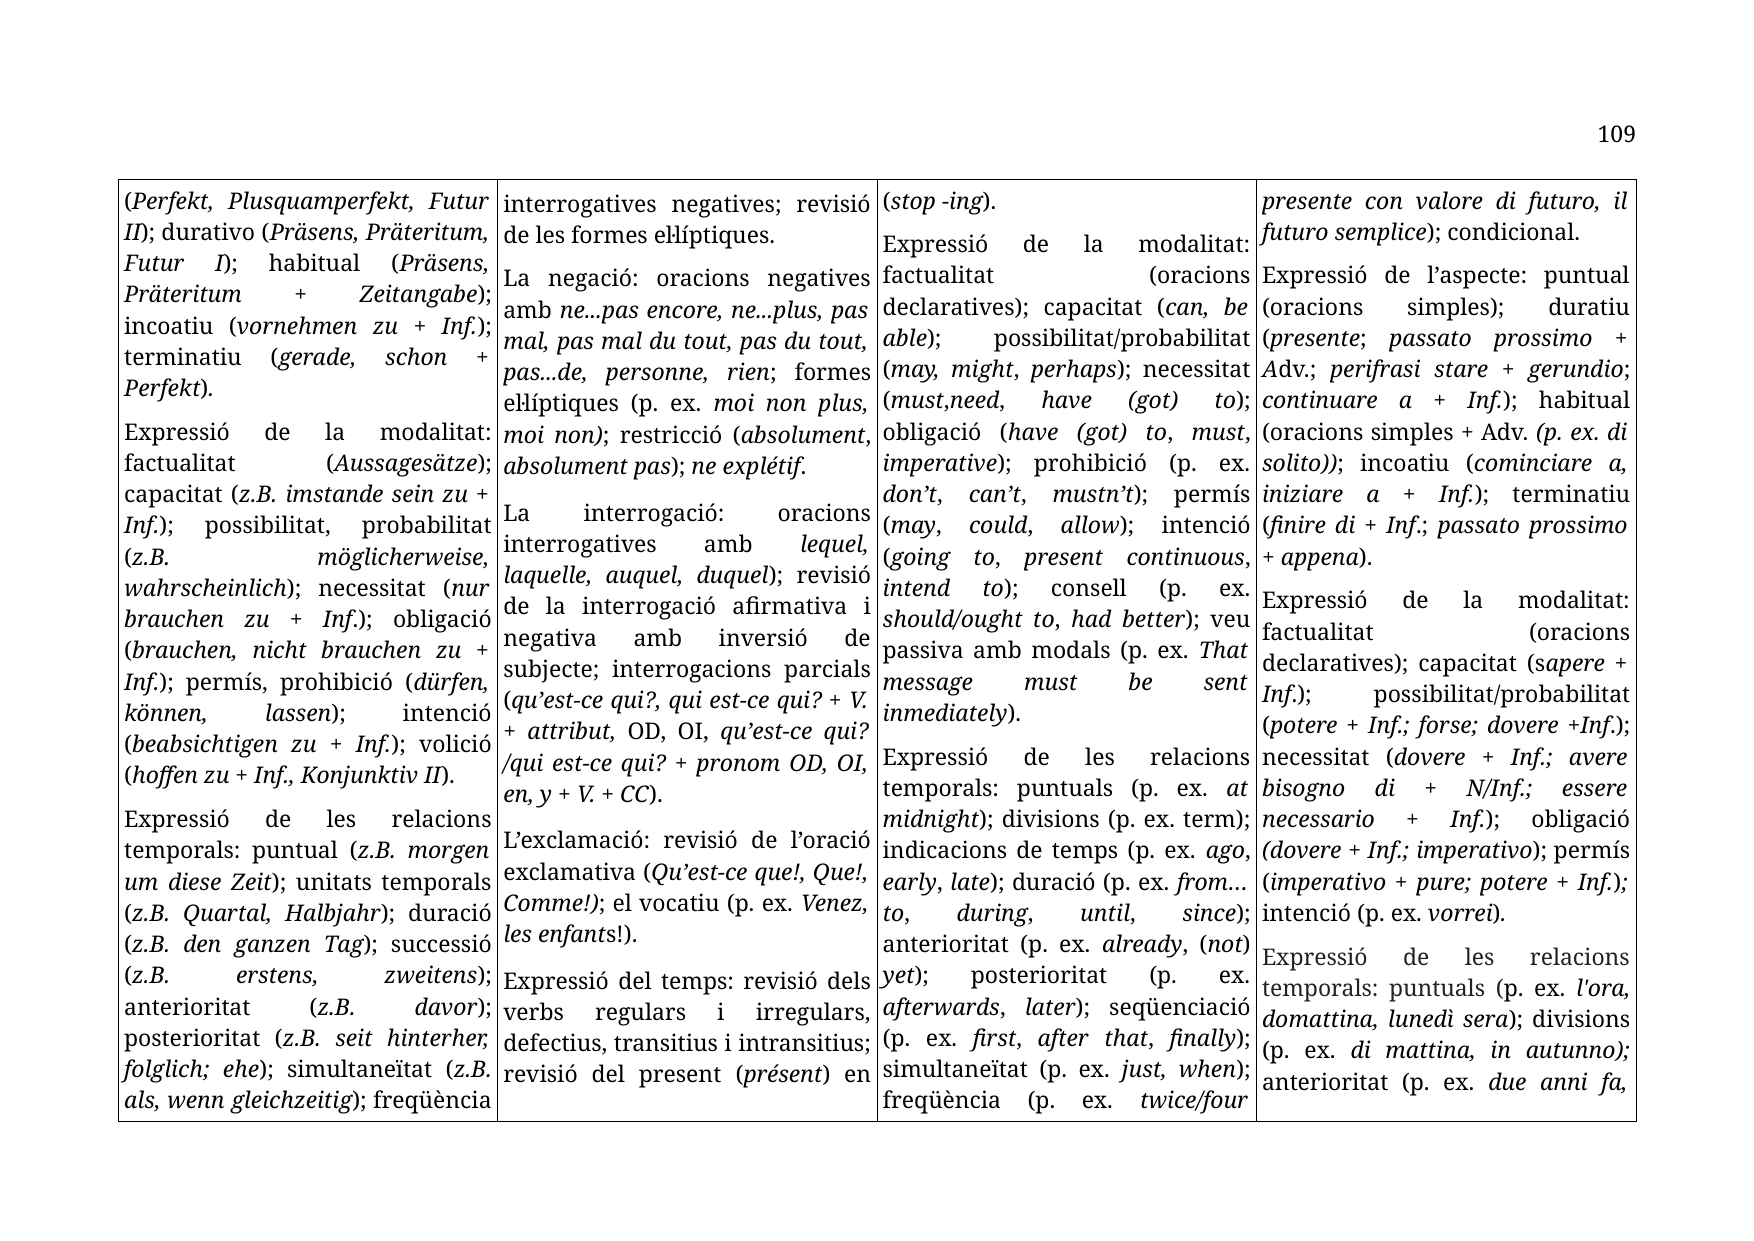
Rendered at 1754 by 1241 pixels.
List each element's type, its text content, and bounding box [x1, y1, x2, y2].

table_cell (stop -ing). Expressió de la modalitat: factualitat (oracions declaratives); capacitat (can, be able); possibilitat/probabilitat (may, might, perhaps); necessitat (must,need, have (got) to); obligació (have (got) to, must, imperative); prohibició (p. ex. don’t, can’t, mustn’t); permís (may, could, allow); intenció (going to, present continuous, intend to); consell (p. ex. should/ought to, had better); veu passiva amb modals (p. ex. That message must be sent inmediately). Expressió de les relacions temporals: puntuals (p. ex. at midnight); divisions (p. ex. term); indicacions de temps (p. ex. ago, early, late); duració (p. ex. from…to, during, until, since); anterioritat (p. ex. already, (not) yet); posterioritat (p. ex. afterwards, later); seqüenciació (p. ex. first, after that, finally); simultaneïtat (p. ex. just, when); freqüència (p. ex. twice/four [878, 180, 1256, 1121]
table_cell interrogatives negatives; revisió de les formes el·líptiques. La negació: oracions negatives amb ne...pas encore, ne...plus, pas mal, pas mal du tout, pas du tout, pas...de, personne, rien; formes el·líptiques (p. ex. moi non plus, moi non); restricció (absolument, absolument pas); ne explétif. La interrogació: oracions interrogatives amb lequel, laquelle, auquel, duquel); revisió de la interrogació afirmativa i negativa amb inversió de subjecte; interrogacions parcials (qu’est-ce qui?, qui est-ce qui? + V. + attribut, OD, OI, qu’est-ce qui? /qui est-ce qui? + pronom OD, OI, en, y + V. + CC). L’exclamació: revisió de l’oració exclamativa (Qu’est-ce que!, Que!, Comme!); el vocatiu (p. ex. Venez, les enfants!). Expressió del temps: revisió dels verbs regulars i irregulars, defectius, transitius i intransitius; revisió del present (présent) en [498, 180, 877, 1121]
table_cell (Perfekt, Plusquamperfekt, Futur II); durativo (Präsens, Präteritum, Futur I); habitual (Präsens, Präteritum + Zeitangabe); incoatiu (vornehmen zu + Inf.); terminatiu (gerade, schon + Perfekt). Expressió de la modalitat: factualitat (Aussagesätze); capacitat (z.B. imstande sein zu + Inf.); possibilitat, probabilitat (z.B. möglicherweise, wahrscheinlich); necessitat (nur brauchen zu + Inf.); obligació (brauchen, nicht brauchen zu + Inf.); permís, prohibició (dürfen, können, lassen); intenció (beabsichtigen zu + Inf.); volició (hoffen zu + Inf., Konjunktiv II). Expressió de les relacions temporals: puntual (z.B. morgen um diese Zeit); unitats temporals (z.B. Quartal, Halbjahr); duració (z.B. den ganzen Tag); successió (z.B. erstens, zweitens); anterioritat (z.B. davor); posterioritat (z.B. seit hinterher, folglich; ehe); simultaneïtat (z.B. als, wenn gleichzeitig); freqüència [119, 180, 497, 1121]
table_cell presente con valore di futuro, il futuro semplice); condicional. Expressió de l’aspecte: puntual (oracions simples); duratiu (presente; passato prossimo + Adv.; perifrasi stare + gerundio; continuare a + Inf.); habitual (oracions simples + Adv. (p. ex. di solito)); incoatiu (cominciare a, iniziare a + Inf.); terminatiu (finire di + Inf.; passato prossimo + appena). Expressió de la modalitat: factualitat (oracions declaratives); capacitat (sapere + Inf.); possibilitat/probabilitat (potere + Inf.; forse; dovere +Inf.); necessitat (dovere + Inf.; avere bisogno di + N/Inf.; essere necessario + Inf.); obligació (dovere + Inf.; imperativo); permís (imperativo + pure; potere + Inf.); intenció (p. ex. vorrei). Expressió de les relacions temporals: puntuals (p. ex. l'ora, domattina, lunedì sera); divisions (p. ex. di mattina, in autunno); anterioritat (p. ex. due anni fa, [1257, 180, 1636, 1121]
